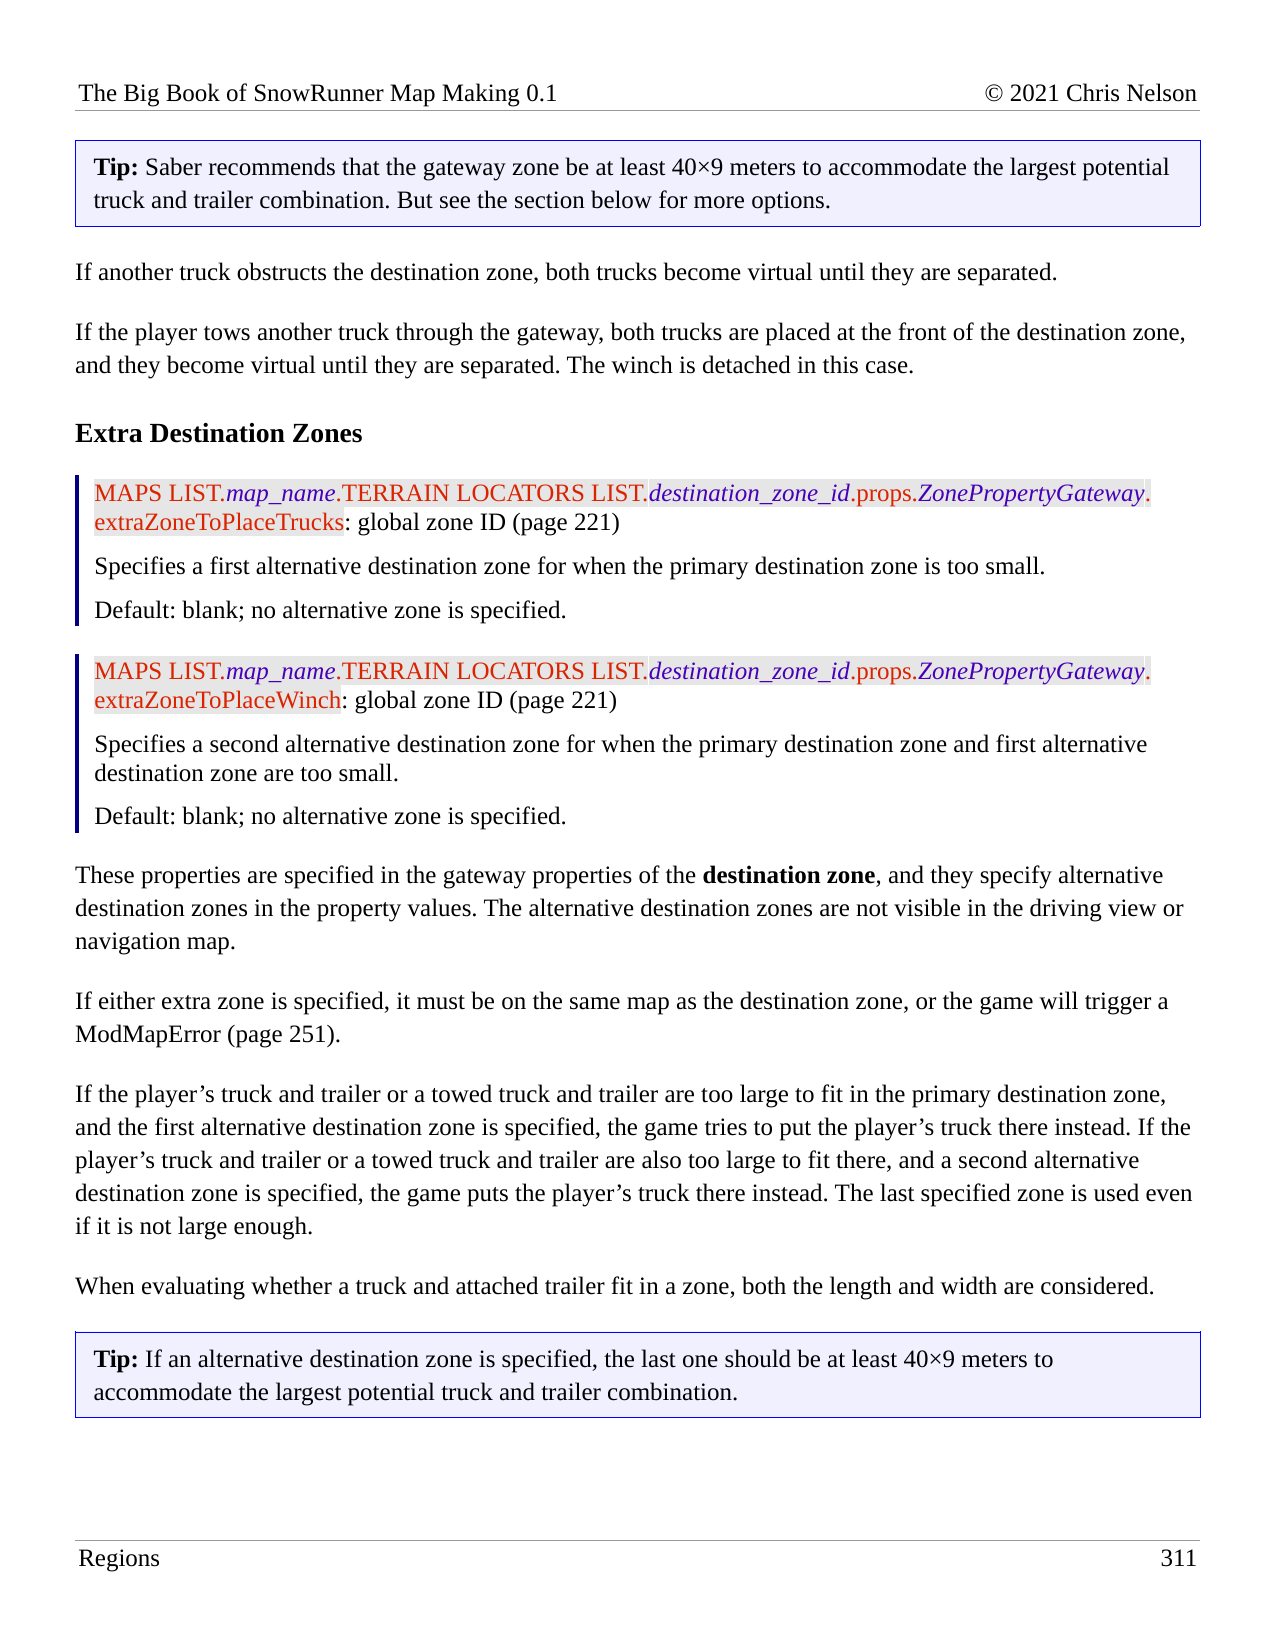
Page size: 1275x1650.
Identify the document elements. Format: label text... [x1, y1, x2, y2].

list Saber recommends that the gateway zone be at least 40×9 meters to accommodate the largest potential truck and trailer combination. But see the section below for more options. [76, 141, 1200, 226]
text MAPS LIST.map_name.TERRAIN LOCATORS LIST.destination_zone_id.props.ZonePropertyGateway. extraZoneToPlaceWinch: global zone ID (page 221) [75, 653, 1200, 714]
list If an alternative destination zone is specified, the last one should be at least 40×9 meters to accommodate the largest potential truck and trailer combination. [76, 1333, 1200, 1417]
text When evaluating whether a truck and attached trailer fit in a zone, both the length and width are considered. [75, 1271, 1200, 1300]
text If the player tows another truck through the gateway, both trucks are placed at the front of the destination zone, and they become virtual until they are separated. The winch is detached in this case. [75, 317, 1200, 379]
text If another truck obstructs the destination zone, both trucks become virtual until they are separated. [75, 257, 1200, 286]
text Specifies a second alternative destination zone for when the primary destination zone and first alternative destination zone are too small. [79, 726, 1200, 786]
subtitle Extra Destination Zones [75, 417, 1200, 448]
text If either extra zone is specified, it must be on the same map as the destination zone, or the game will trigger a ModMapError (page 251). [75, 986, 1200, 1048]
text If the player’s truck and trailer or a towed truck and trailer are too large to fit in the primary destination zone, and the first alternative destination zone is specified, the game tries to put the player’s truck there instead. If the player’s truck and trailer or a towed truck and trailer are also too large to fit there, and a second alternative destination zone is specified, the game puts the player’s truck there instead. The last specified zone is used even if it is not large enough. [75, 1079, 1200, 1240]
text MAPS LIST.map_name.TERRAIN LOCATORS LIST.destination_zone_id.props.ZonePropertyGateway. extraZoneToPlaceTrucks: global zone ID (page 221) [79, 475, 1200, 536]
text Default: blank; no alternative zone is specified. [79, 592, 1200, 626]
text Specifies a first alternative destination zone for when the primary destination zone is too small. [79, 548, 1200, 580]
text These properties are specified in the gateway properties of the destination zone, and they specify alternative destination zones in the property values. The alternative destination zones are not visible in the driving view or navigation map. [75, 860, 1200, 955]
text Default: blank; no alternative zone is specified. [79, 798, 1200, 833]
